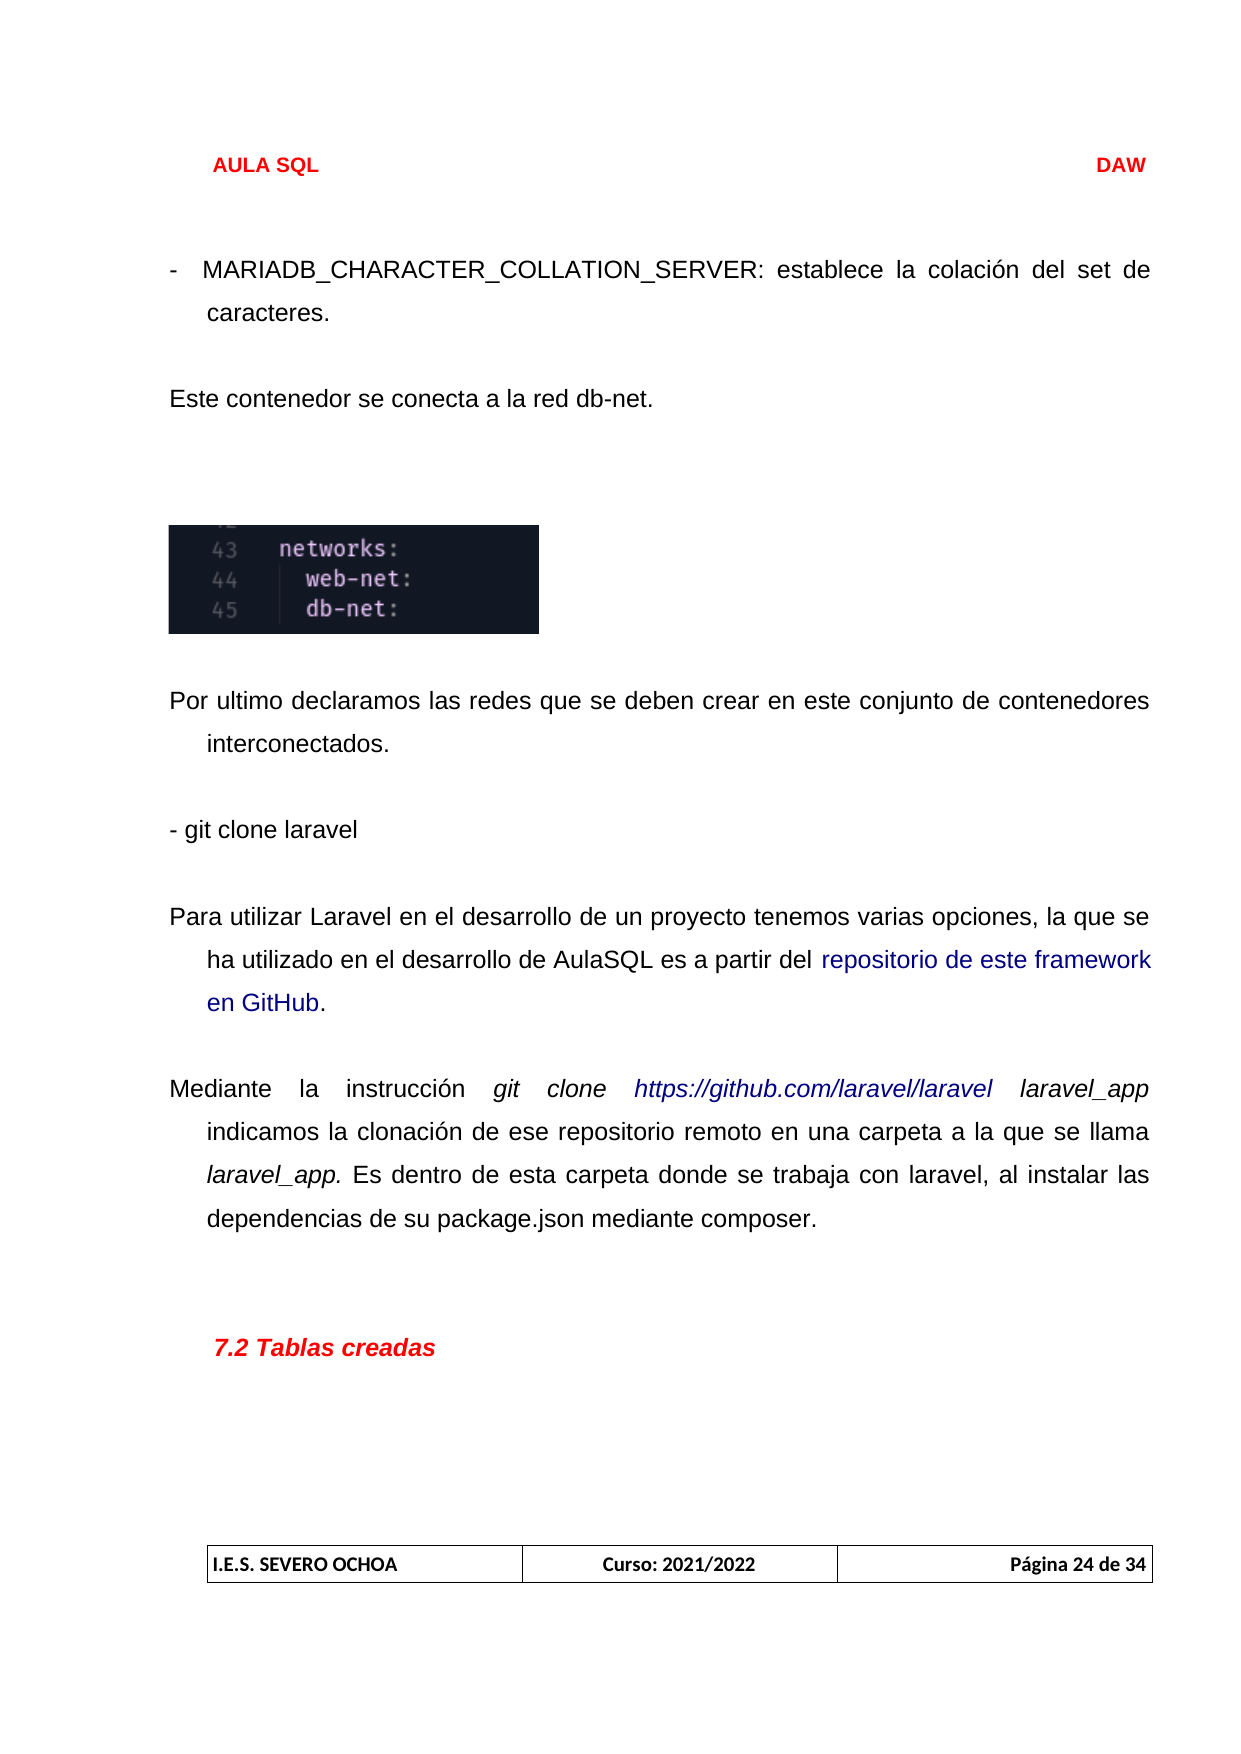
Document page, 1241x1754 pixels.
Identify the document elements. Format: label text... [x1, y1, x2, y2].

text - git clone laravel [169, 816, 1152, 844]
subtitle Tablas creadas [207, 1333, 1152, 1362]
text Mediante la instrucción git clone https://github.com/laravel/laravel laravel_app indicamos la clonación de ese repositorio remoto en una carpeta a la que se llama laravel_app. Es dentro de esta carpeta donde se trabaja con laravel, al instalar las dependencias de su package.json mediante composer. [169, 1074, 1152, 1232]
text Por ultimo declaramos las redes que se deben crear en este conjunto de contenedores interconectados. [169, 686, 1152, 758]
text Este contenedor se conecta a la red db-net. [169, 384, 1152, 413]
text - MARIADB_CHARACTER_COLLATION_SERVER: establece la colación del set de caracteres. [169, 255, 1152, 327]
text Para utilizar Laravel en el desarrollo de un proyecto tenemos varias opciones, la que se ha utilizado en el desarrollo de AulaSQL es a partir del repositorio de este framework en GitHub. [169, 902, 1152, 1017]
picture [168, 525, 539, 634]
